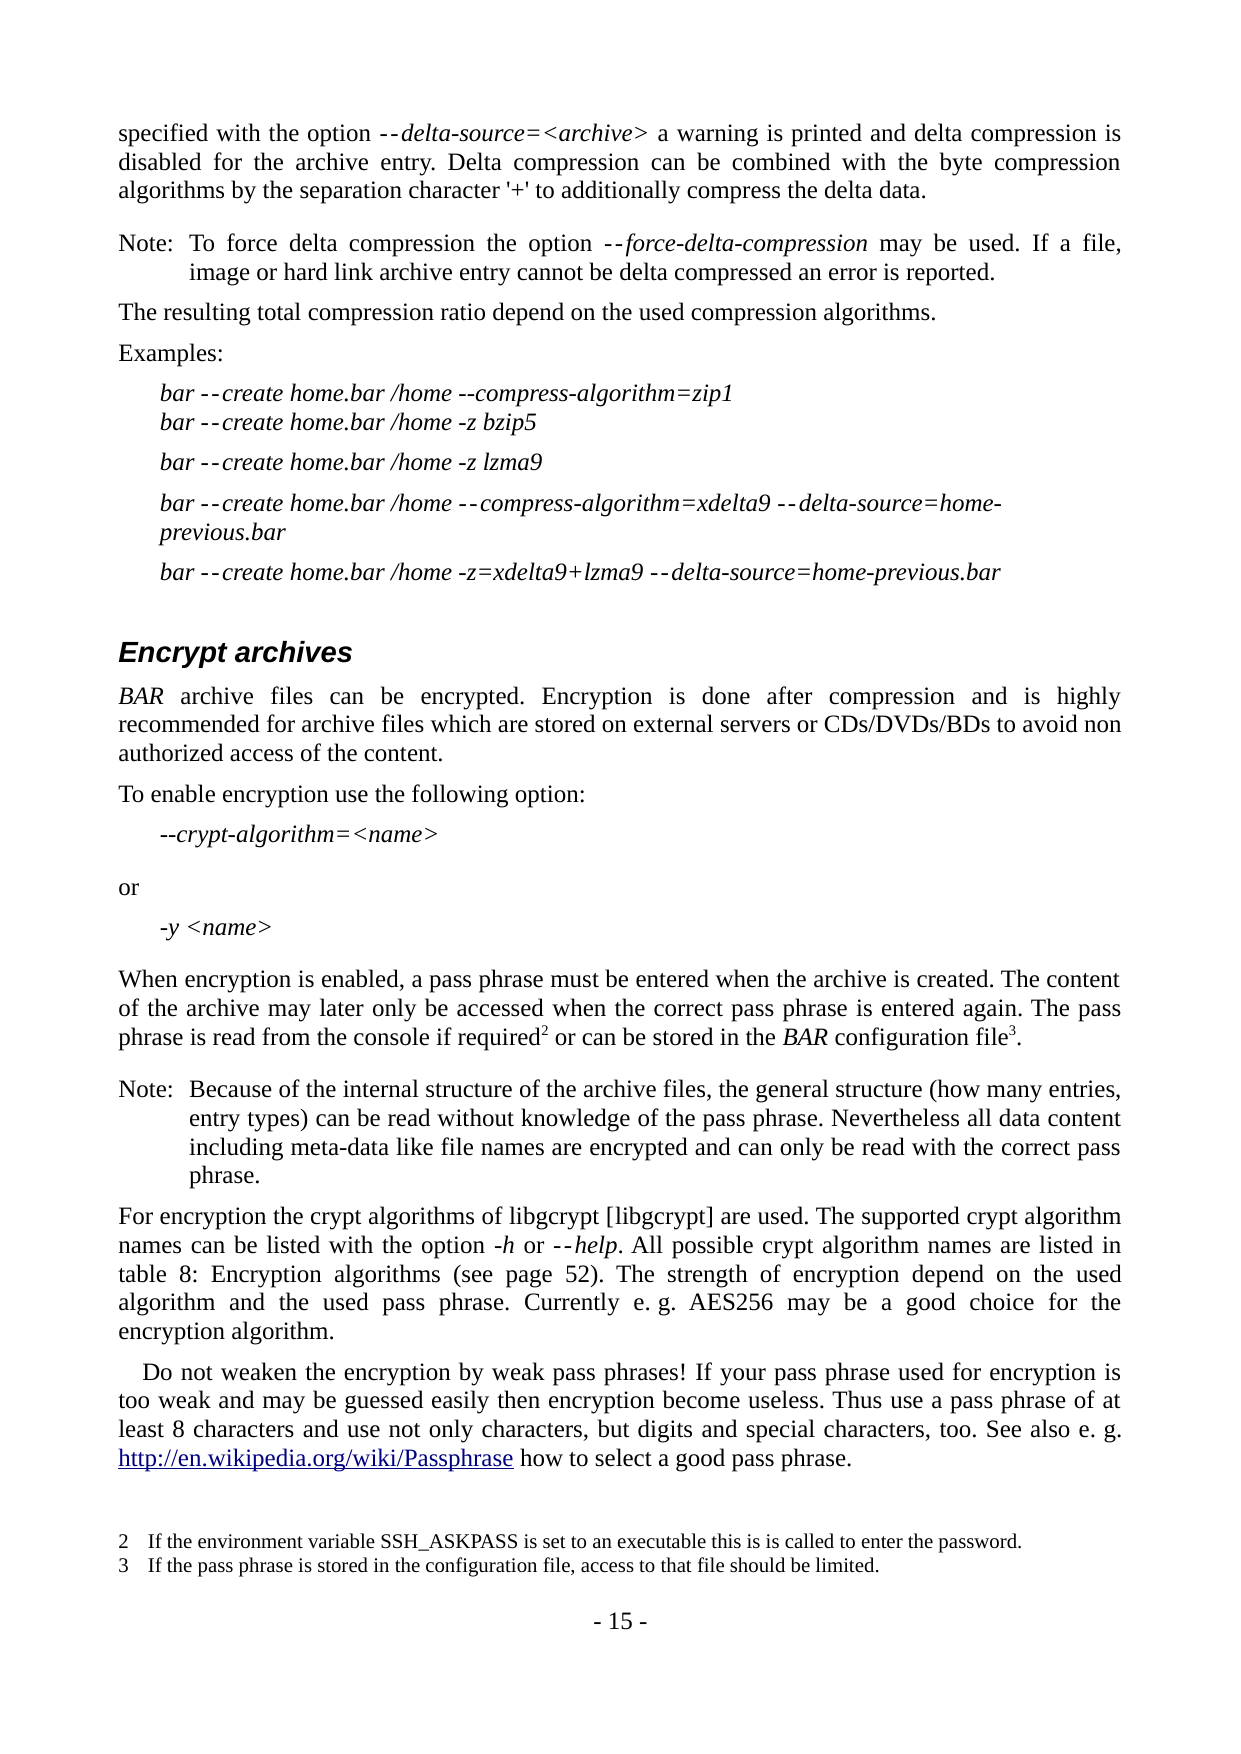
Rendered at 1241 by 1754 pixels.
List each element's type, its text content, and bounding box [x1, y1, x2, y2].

text The resulting total compression ratio depend on the used compression algorithms. [118, 297, 1122, 326]
text bar ‑‑create home.bar /home -z bzip5 [159, 407, 1122, 436]
text Examples: [118, 338, 1122, 366]
text bar ‑‑create home.bar /home -z=xdelta9+lzma9 ‑‑delta-source=home-previous.bar [159, 557, 1122, 586]
text bar ‑‑create home.bar /home -z lzma9 [159, 447, 1122, 476]
text bar ‑‑create home.bar /home --compress-algorithm=zip1 [159, 378, 1122, 407]
text specified with the option ‑‑delta-source=<archive> a warning is printed and delta compression is disabled for the archive entry. Delta compression can be combined with the byte compression algorithms by the separation character '+' to additionally compress the delta data. [118, 118, 1122, 204]
text To enable encryption use the following option: [118, 779, 1122, 807]
text When encryption is enabled, a pass phrase must be entered when the archive is created. The content of the archive may later only be accessed when the correct pass phrase is entered again. The pass phrase is read from the console if required or can be stored in the BAR configuration file. [118, 964, 1122, 1051]
text Note: Because of the internal structure of the archive files, the general structure (how many entries, entry types) can be read without knowledge of the pass phrase. Nevertheless all data content including meta-data like file names are encrypted and can only be read with the correct pass phrase. [118, 1074, 1122, 1189]
text If the environment variable SSH_ASKPASS is set to an executable this is is called to enter the password. [118, 1529, 1122, 1553]
text or [118, 872, 1122, 900]
text If the pass phrase is stored in the configuration file, access to that file should be limited. [118, 1553, 1122, 1577]
text --crypt-algorithm=<name> [159, 819, 1122, 848]
subtitle Encrypt archives [118, 635, 1122, 668]
text Note: To force delta compression the option ‑‑force-delta-compression may be used. If a file, image or hard link archive entry cannot be delta compressed an error is reported. [118, 228, 1122, 285]
text bar ‑‑create home.bar /home ‑‑compress-algorithm=xdelta9 ‑‑delta-source=home-previous.bar [159, 488, 1122, 546]
text -y <name> [159, 912, 1122, 941]
text For encryption the crypt algorithms of libgcrypt [libgcrypt] are used. The supported crypt algorithm names can be listed with the option -h or ‑‑help. All possible crypt algorithm names are listed in table 8: Encryption algorithms (see page 51). The strength of encryption depend on the used algorithm and the used pass phrase. Currently e. g. AES256 may be a good choice for the encryption algorithm. [118, 1201, 1122, 1345]
text Do not weaken the encryption by weak pass phrases! If your pass phrase used for encryption is too weak and may be guessed easily then encryption become useless. Thus use a pass phrase of at least 8 characters and use not only characters, but digits and special characters, too. See also e. g. http://en.wikipedia.org/wiki/Passphrase how to select a good pass phrase. [118, 1357, 1122, 1472]
text BAR archive files can be encrypted. Encryption is done after compression and is highly recommended for archive files which are stored on external servers or CDs/DVDs/BDs to avoid non authorized access of the content. [118, 681, 1122, 767]
